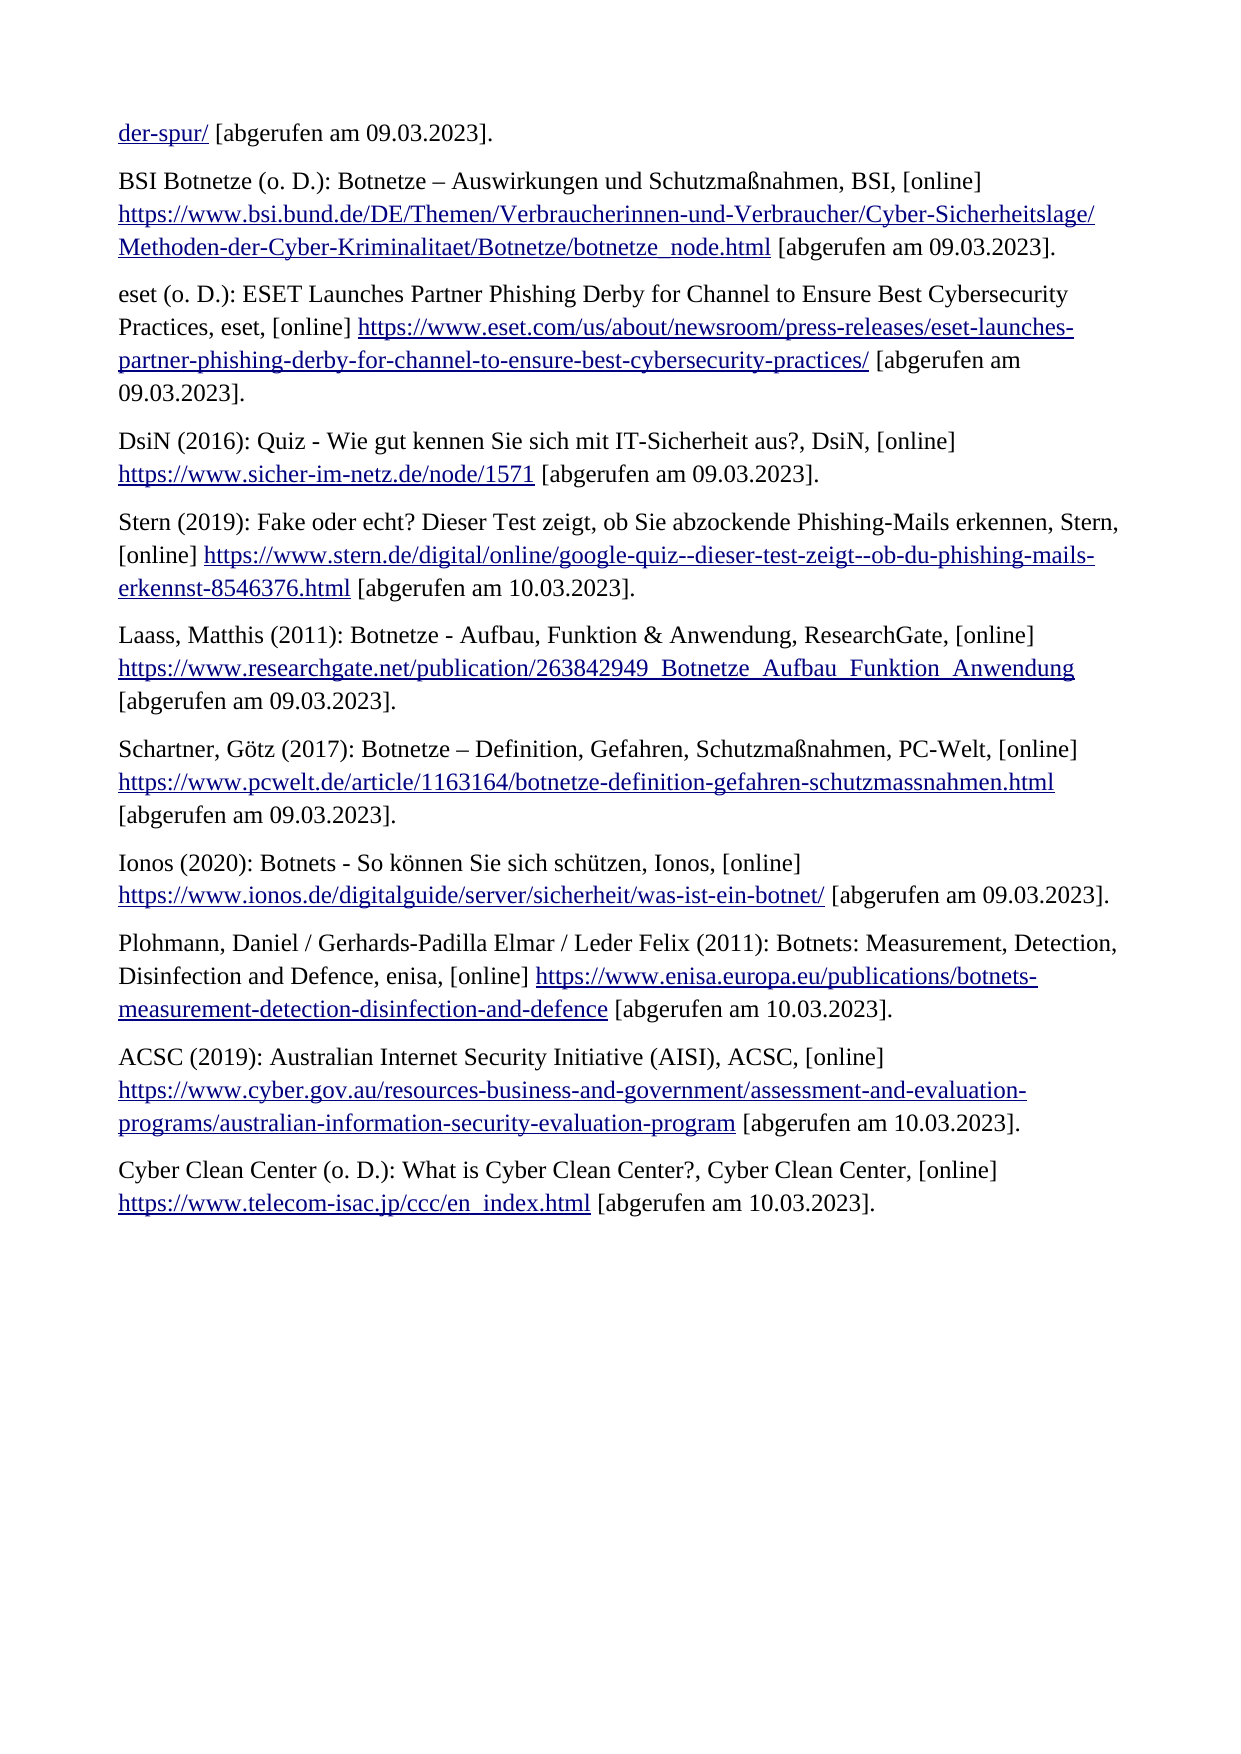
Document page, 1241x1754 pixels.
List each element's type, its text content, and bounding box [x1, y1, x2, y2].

text ACSC (2019): Australian Internet Security Initiative (AISI), ACSC, [online] https://www.cyber.gov.au/resources-business-and-government/assessment-and-evaluation-programs/australian-information-security-evaluation-program [abgerufen am 10.03.2023]. [118, 1042, 1122, 1137]
text eset (o. D.): ESET Launches Partner Phishing Derby for Channel to Ensure Best Cybersecurity Practices, eset, [online] https://www.eset.com/us/about/newsroom/press-releases/eset-launches-partner-phishing-derby-for-channel-to-ensure-best-cybersecurity-practices/ [abgerufen am 09.03.2023]. [118, 279, 1122, 407]
text Cyber Clean Center (o. D.): What is Cyber Clean Center?, Cyber Clean Center, [online] https://www.telecom-isac.jp/ccc/en_index.html [abgerufen am 10.03.2023]. [118, 1156, 1122, 1217]
text Laass, Matthis (2011): Botnetze - Aufbau, Funktion & Anwendung, ResearchGate, [online] https://www.researchgate.net/publication/263842949_Botnetze_Aufbau_Funktion_Anwendung [abgerufen am 09.03.2023]. [118, 620, 1122, 715]
text BSI Botnetze (o. D.): Botnetze – Auswirkungen und Schutzmaßnahmen, BSI, [online] https://www.bsi.bund.de/DE/Themen/Verbraucherinnen-und-Verbraucher/Cyber-Sicherheitslage/Methoden-der-Cyber-Kriminalitaet/Botnetze/botnetze_node.html [abgerufen am 09.03.2023]. [118, 166, 1122, 261]
text der-spur/ [abgerufen am 09.03.2023]. [118, 118, 1122, 147]
text Stern (2019): Fake oder echt? Dieser Test zeigt, ob Sie abzockende Phishing-Mails erkennen, Stern,[online] https://www.stern.de/digital/online/google-quiz--dieser-test-zeigt--ob-du-phishing-mails-erkennst-8546376.html [abgerufen am 10.03.2023]. [118, 507, 1122, 601]
text Schartner, Götz (2017): Botnetze – Definition, Gefahren, Schutzmaßnahmen, PC-Welt, [online] https://www.pcwelt.de/article/1163164/botnetze-definition-gefahren-schutzmassnahmen.html [abgerufen am 09.03.2023]. [118, 734, 1122, 829]
text Plohmann, Daniel / Gerhards-Padilla Elmar / Leder Felix (2011): Botnets: Measurement, Detection, Disinfection and Defence, enisa, [online] https://www.enisa.europa.eu/publications/botnets-measurement-detection-disinfection-and-defence [abgerufen am 10.03.2023]. [118, 928, 1122, 1023]
text DsiN (2016): Quiz - Wie gut kennen Sie sich mit IT-Sicherheit aus?, DsiN, [online] https://www.sicher-im-netz.de/node/1571 [abgerufen am 09.03.2023]. [118, 426, 1122, 488]
text Ionos (2020): Botnets - So können Sie sich schützen, Ionos, [online] https://www.ionos.de/digitalguide/server/sicherheit/was-ist-ein-botnet/ [abgerufen am 09.03.2023]. [118, 848, 1122, 909]
